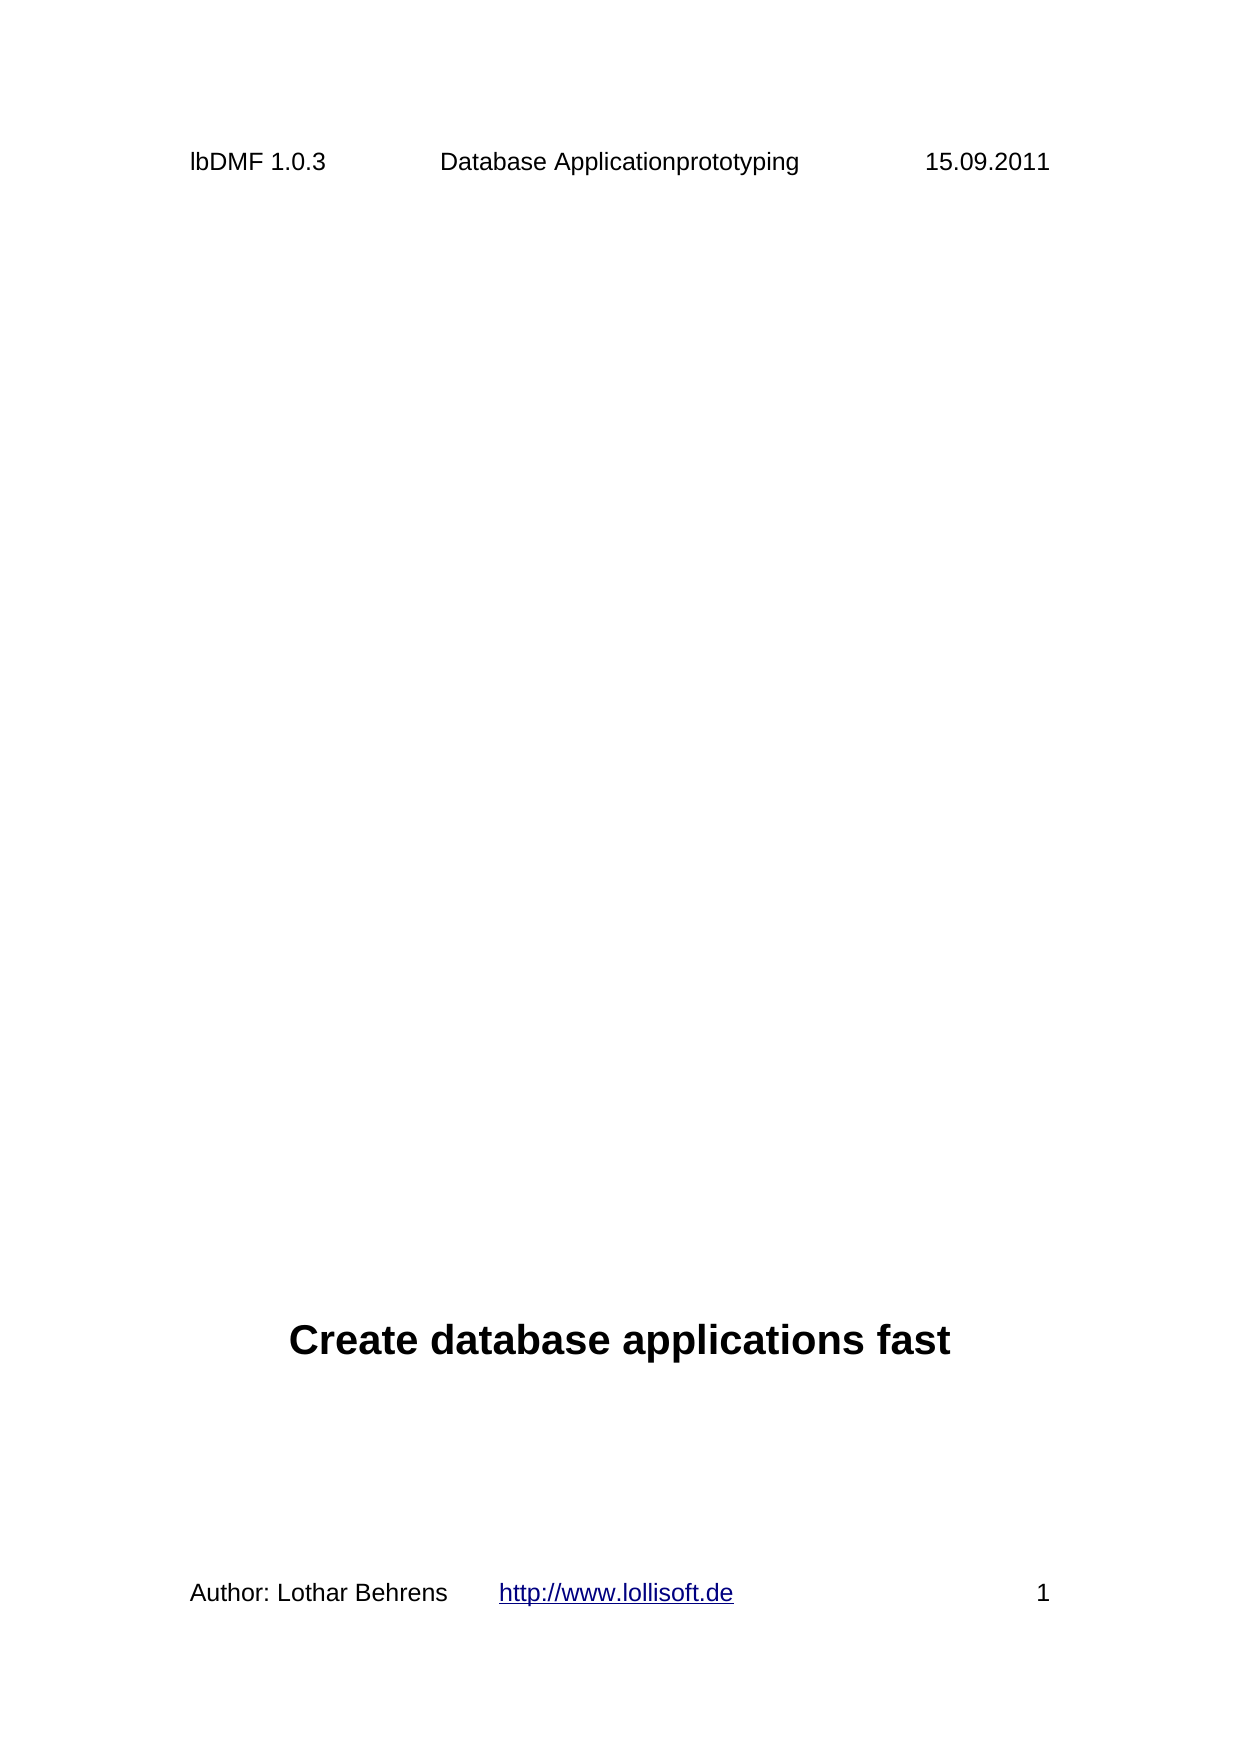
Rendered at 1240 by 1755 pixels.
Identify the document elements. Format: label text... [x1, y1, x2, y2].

text Create database applications fast [189, 1317, 1050, 1363]
